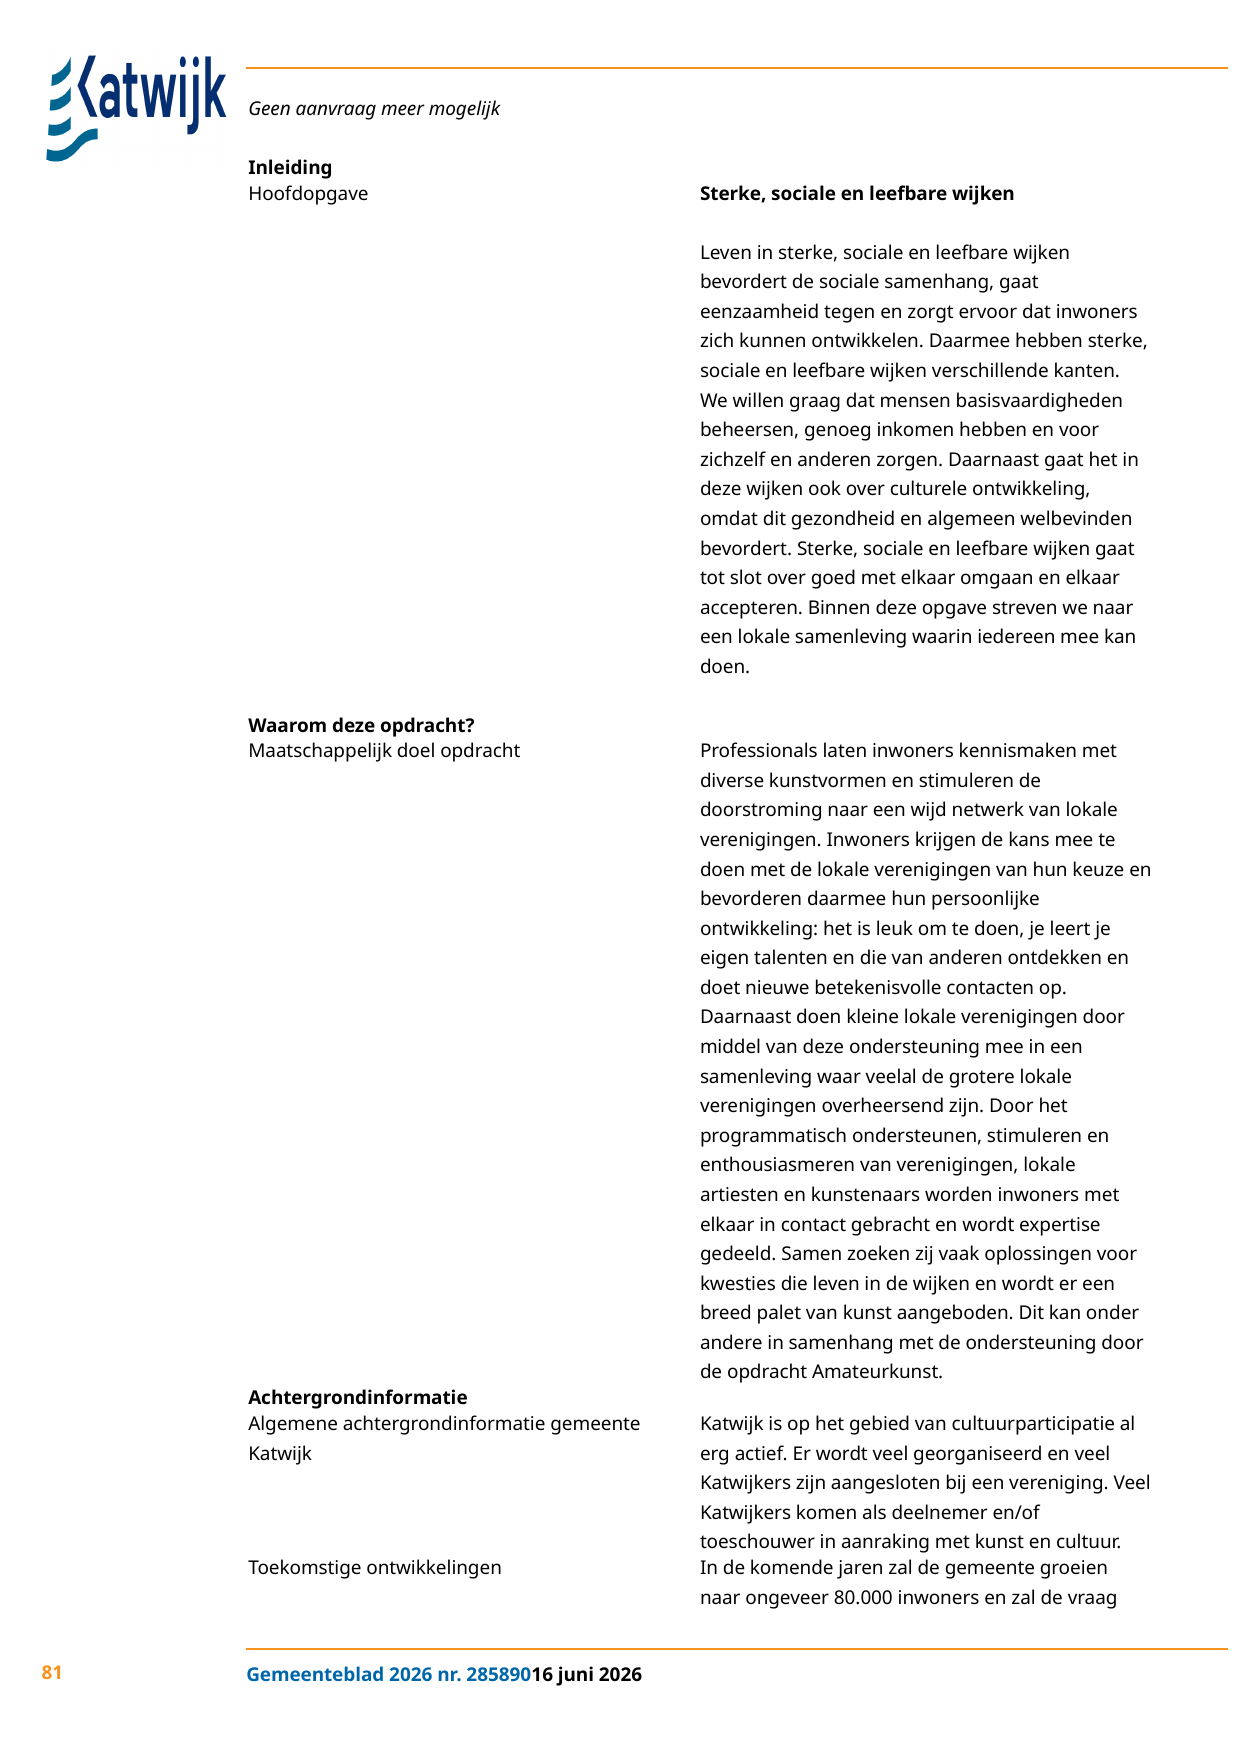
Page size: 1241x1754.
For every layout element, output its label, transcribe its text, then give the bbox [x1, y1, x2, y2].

table_cell Professionals laten inwoners kennismaken met diverse kunstvormen en stimuleren de doorstroming naar een wijd netwerk van lokale verenigingen. Inwoners krijgen de kans mee te doen met de lokale verenigingen van hun keuze en bevorderen daarmee hun persoonlijke ontwikkeling: het is leuk om te doen, je leert je eigen talenten en die van anderen ontdekken en doet nieuwe betekenisvolle contacten op. Daarnaast doen kleine lokale verenigingen door middel van deze ondersteuning mee in een samenleving waar veelal de grotere lokale verenigingen overheersend zijn. Door het programmatisch ondersteunen, stimuleren en enthousiasmeren van verenigingen, lokale artiesten en kunstenaars worden inwoners met elkaar in contact gebracht en wordt expertise gedeeld. Samen zoeken zij vaak oplossingen voor kwesties die leven in de wijken en wordt er een breed palet van kunst aangeboden. Dit kan onder andere in samenhang met de ondersteuning door de opdracht Amateurkunst. [700, 738, 1152, 1384]
table_cell Sterke, sociale en leefbare wijken Leven in sterke, sociale en leefbare wijken bevordert de sociale samenhang, gaat eenzaamheid tegen en zorgt ervoor dat inwoners zich kunnen ontwikkelen. Daarmee hebben sterke, sociale en leefbare wijken verschillende kanten. We willen graag dat mensen basisvaardigheden beheersen, genoeg inkomen hebben en voor zichzelf en anderen zorgen. Daarnaast gaat het in deze wijken ook over culturele ontwikkeling, omdat dit gezondheid en algemeen welbevinden bevordert. Sterke, sociale en leefbare wijken gaat tot slot over goed met elkaar omgaan en elkaar accepteren. Binnen deze opgave streven we naar een lokale samenleving waarin iedereen mee kan doen. [700, 180, 1152, 679]
text Geen aanvraag meer mogelijk [248, 95, 1152, 121]
table_cell Achtergrondinformatie [248, 1385, 1152, 1410]
table_cell Toekomstige ontwikkelingen [248, 1554, 700, 1609]
table_cell Katwijk is op het gebied van cultuurparticipatie al erg actief. Er wordt veel georganiseerd en veel Katwijkers zijn aangesloten bij een vereniging. Veel Katwijkers komen als deelnemer en/of toeschouwer in aanraking met kunst en cultuur. [700, 1410, 1152, 1554]
table_cell Hoofdopgave [248, 180, 700, 679]
table_cell In de komende jaren zal de gemeente groeien naar ongeveer 80.000 inwoners en zal de vraag [700, 1554, 1152, 1609]
table_header Waarom deze opdracht? [248, 712, 1152, 737]
picture [41, 47, 231, 172]
table_header Inleiding [248, 154, 1152, 180]
table_cell Algemene achtergrondinformatie gemeente Katwijk [248, 1410, 700, 1554]
table_cell Maatschappelijk doel opdracht [248, 738, 700, 1384]
